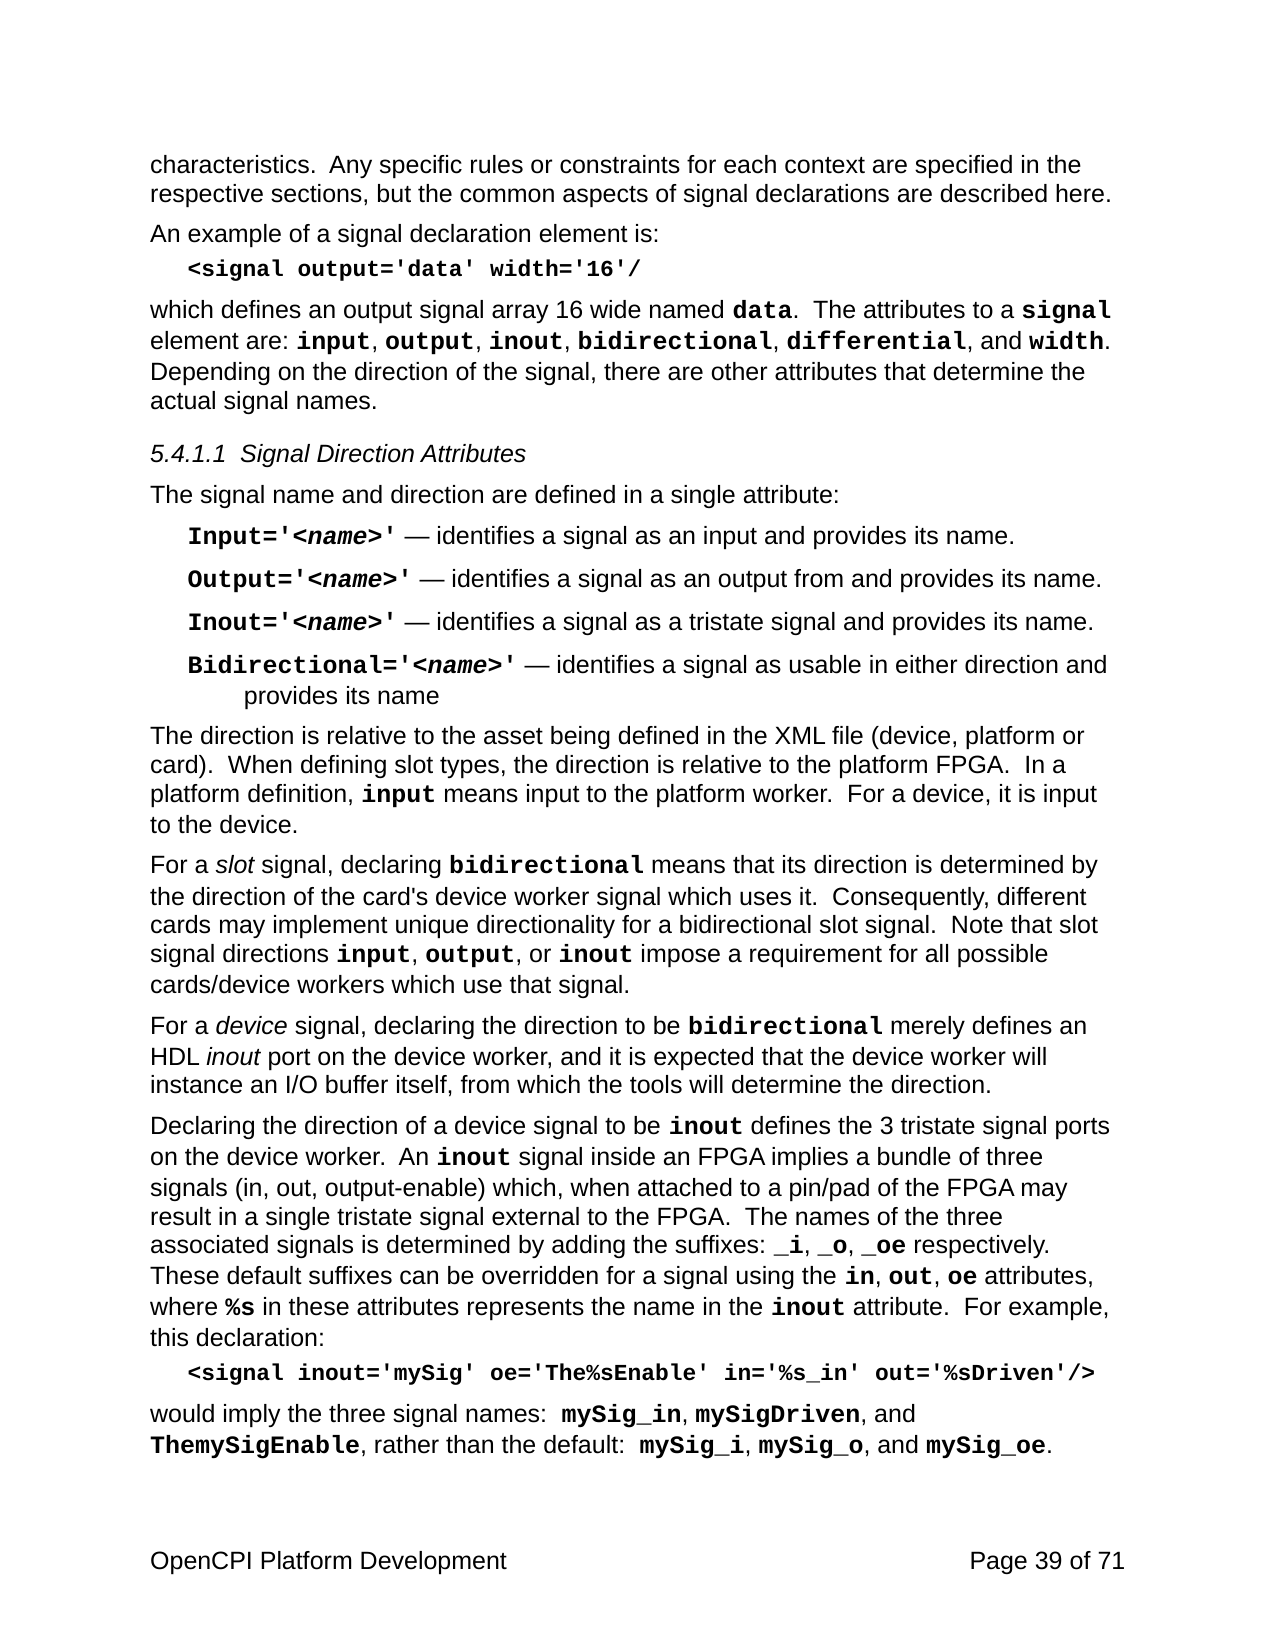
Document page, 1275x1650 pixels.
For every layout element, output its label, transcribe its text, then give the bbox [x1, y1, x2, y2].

text Input='<name>' — identifies a signal as an input and provides its name. [187, 521, 1125, 552]
text For a device signal, declaring the direction to be bidirectional merely defines an HDL inout port on the device worker, and it is expected that the device worker will instance an I/O buffer itself, from which the tools will determine the direction. [150, 1011, 1125, 1099]
text <signal inout='mySig' oe='The%sEnable' in='%s_in' out='%sDriven'/> [187, 1361, 1125, 1387]
text Output='<name>' — identifies a signal as an output from and provides its name. [187, 564, 1125, 595]
text For a slot signal, declaring bidirectional means that its direction is determined by the direction of the card's device worker signal which uses it. Consequently, different cards may implement unique directionality for a bidirectional slot signal. Note that slot signal directions input, output, or inout impose a requirement for all possible cards/device workers which use that signal. [150, 851, 1125, 999]
subtitle Signal Direction Attributes [150, 439, 1125, 468]
text Bidirectional='<name>' — identifies a signal as usable in either direction and provides its name [187, 650, 1125, 709]
text <signal output='data' width='16'/ [187, 257, 1125, 283]
text The signal name and direction are defined in a single attribute: [150, 480, 1125, 509]
text which defines an output signal array 16 wide named data. The attributes to a signal element are: input, output, inout, bidirectional, differential, and width. Depending on the direction of the signal, there are other attributes that determine the actual signal names. [150, 295, 1125, 414]
text An example of a signal declaration element is: [150, 219, 1125, 248]
text Inout='<name>' — identifies a signal as a tristate signal and provides its name. [187, 607, 1125, 638]
text Declaring the direction of a device signal to be inout defines the 3 tristate signal ports on the device worker. An inout signal inside an FPGA implies a bundle of three signals (in, out, output-enable) which, when attached to a pin/pad of the FPGA may result in a single tristate signal external to the FPGA. The names of the three associated signals is determined by adding the suffixes: _i, _o, _oe respectively. These default suffixes can be overridden for a signal using the in, out, oe attributes, where %s in these attributes represents the name in the inout attribute. For example, this declaration: [150, 1111, 1125, 1352]
text The direction is relative to the asset being defined in the XML file (device, platform or card). When defining slot types, the direction is relative to the platform FPGA. In a platform definition, input means input to the platform worker. For a device, it is input to the device. [150, 721, 1125, 838]
text characteristics. Any specific rules or constraints for each context are specified in the respective sections, but the common aspects of signal declarations are described here. [150, 150, 1125, 207]
text would imply the three signal names: mySig_in, mySigDriven, and ThemySigEnable, rather than the default: mySig_i, mySig_o, and mySig_oe. [150, 1399, 1125, 1461]
